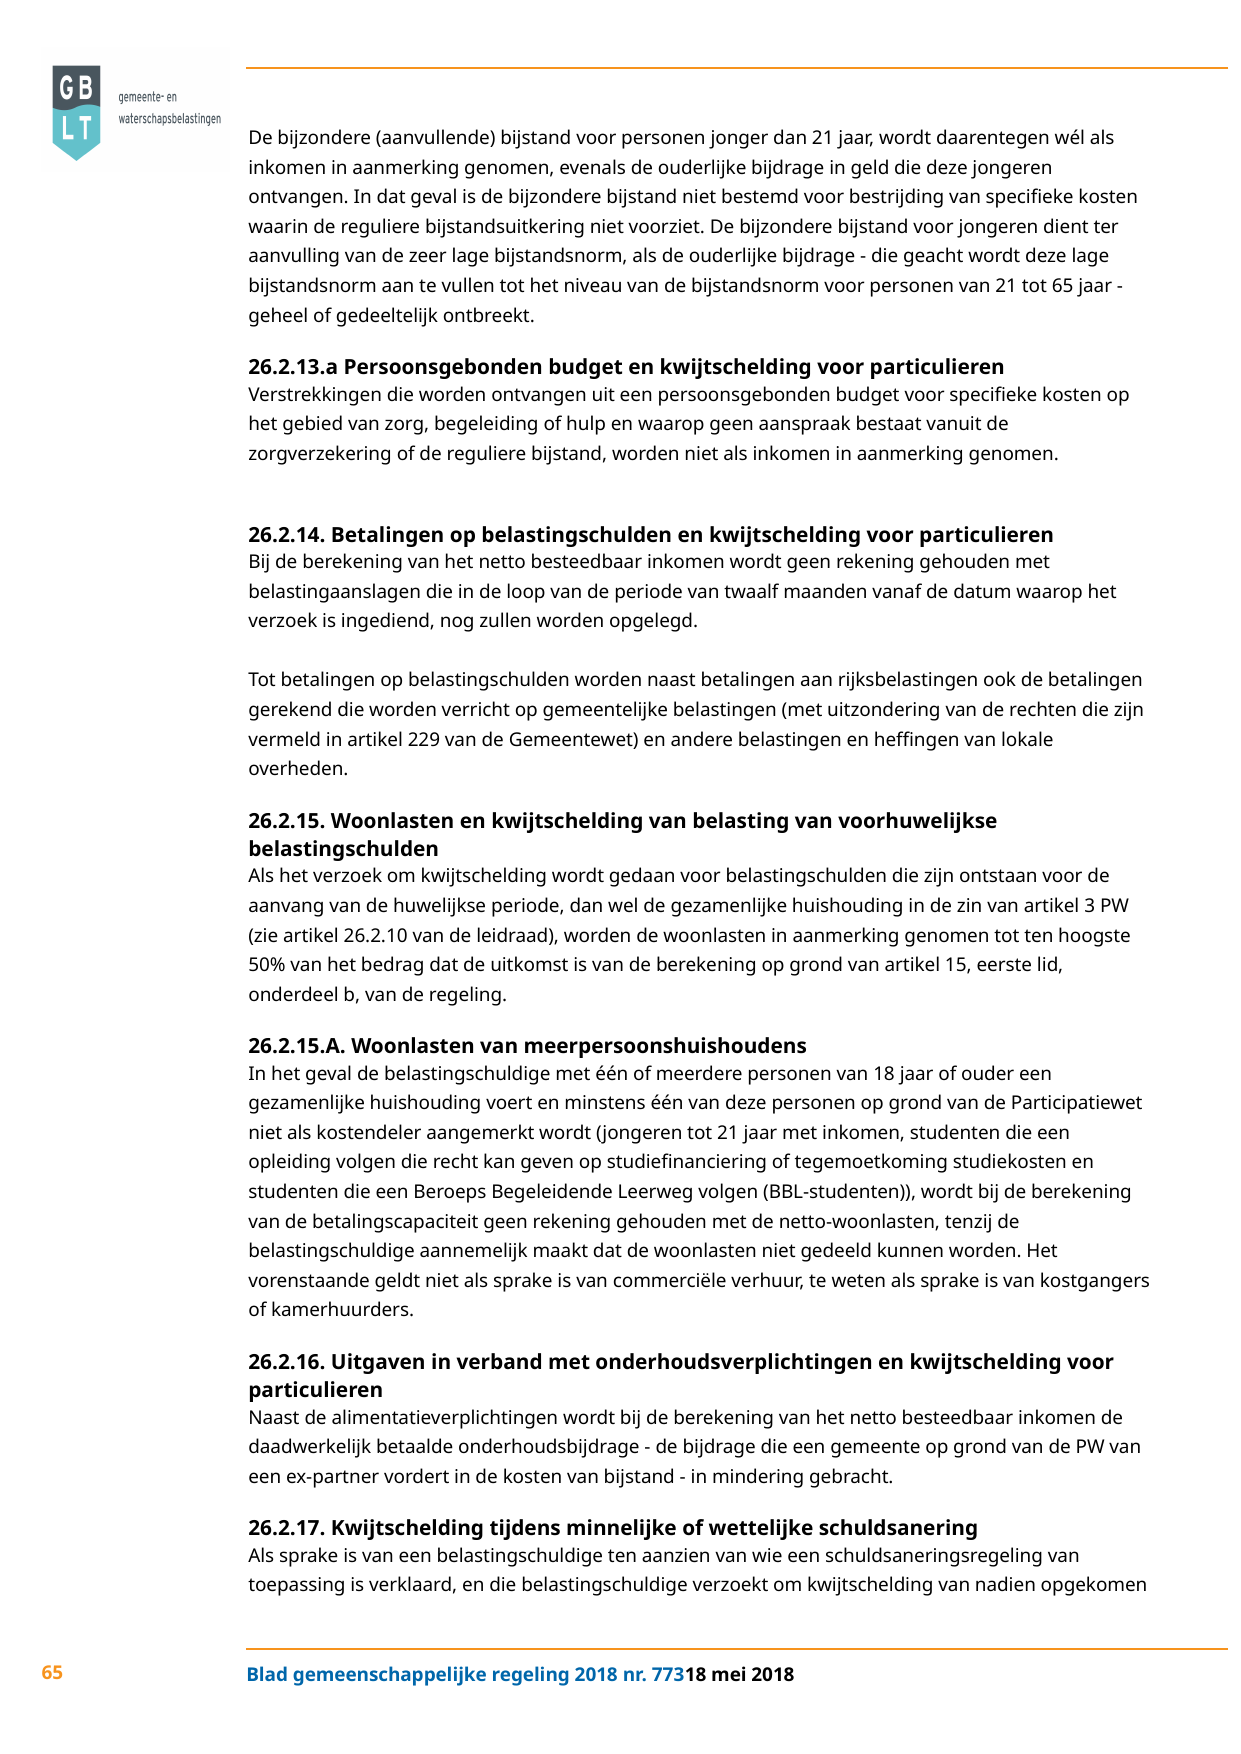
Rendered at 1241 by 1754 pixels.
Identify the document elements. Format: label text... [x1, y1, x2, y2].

text In het geval de belastingschuldige met één of meerdere personen van 18 jaar of ouder een gezamenlijke huishouding voert en minstens één van deze personen op grond van de Participatiewet niet als kostendeler aangemerkt wordt (jongeren tot 21 jaar met inkomen, studenten die een opleiding volgen die recht kan geven op studiefinanciering of tegemoetkoming studiekosten en studenten die een Beroeps Begeleidende Leerweg volgen (BBL-studenten)), wordt bij de berekening van de betalingscapaciteit geen rekening gehouden met de netto-woonlasten, tenzij de belastingschuldige aannemelijk maakt dat de woonlasten niet gedeeld kunnen worden. Het vorenstaande geldt niet als sprake is van commerciële verhuur, te weten als sprake is van kostgangers of kamerhuurders. [248, 1060, 1152, 1322]
text De bijzondere (aanvullende) bijstand voor personen jonger dan 21 jaar, wordt daarentegen wél als inkomen in aanmerking genomen, evenals de ouderlijke bijdrage in geld die deze jongeren ontvangen. In dat geval is de bijzondere bijstand niet bestemd voor bestrijding van specifieke kosten waarin de reguliere bijstandsuitkering niet voorziet. De bijzondere bijstand voor jongeren dient ter aanvulling van de zeer lage bijstandsnorm, als de ouderlijke bijdrage - die geacht wordt deze lage bijstandsnorm aan te vullen tot het niveau van de bijstandsnorm voor personen van 21 tot 65 jaar - geheel of gedeeltelijk ontbreekt. [248, 124, 1152, 328]
text Als het verzoek om kwijtschelding wordt gedaan voor belastingschulden die zijn ontstaan voor de aanvang van de huwelijkse periode, dan wel de gezamenlijke huishouding in de zin van artikel 3 PW (zie artikel 26.2.10 van de leidraad), worden de woonlasten in aanmerking genomen tot ten hoogste 50% van het bedrag dat de uitkomst is van de berekening op grond van artikel 15, eerste lid, onderdeel b, van de regeling. [248, 863, 1152, 1007]
picture [41, 47, 231, 172]
text Verstrekkingen die worden ontvangen uit een persoonsgebonden budget voor specifieke kosten op het gebied van zorg, begeleiding of hulp en waarop geen aanspraak bestaat vanuit de zorgverzekering of de reguliere bijstand, worden niet als inkomen in aanmerking genomen. [248, 381, 1152, 466]
text 26.2.17. Kwijtschelding tijdens minnelijke of wettelijke schuldsanering [248, 1513, 1152, 1542]
text Tot betalingen op belastingschulden worden naast betalingen aan rijksbelastingen ook de betalingen gerekend die worden verricht op gemeentelijke belastingen (met uitzondering van de rechten die zijn vermeld in artikel 229 van de Gemeentewet) en andere belastingen en heffingen van lokale overheden. [248, 667, 1152, 781]
text 26.2.15. Woonlasten en kwijtschelding van belasting van voorhuwelijkse belastingschulden [248, 806, 1152, 863]
text Naast de alimentatieverplichtingen wordt bij de berekening van het netto besteedbaar inkomen de daadwerkelijk betaalde onderhoudsbijdrage - de bijdrage die een gemeente op grond van de PW van een ex-partner vordert in de kosten van bijstand - in mindering gebracht. [248, 1404, 1152, 1489]
text Als sprake is van een belastingschuldige ten aanzien van wie een schuldsaneringsregeling van toepassing is verklaard, en die belastingschuldige verzoekt om kwijtschelding van nadien opgekomen [248, 1542, 1152, 1597]
text 26.2.15.A. Woonlasten van meerpersoonshuishoudens [248, 1031, 1152, 1060]
text 26.2.16. Uitgaven in verband met onderhoudsverplichtingen en kwijtschelding voor particulieren [248, 1347, 1152, 1404]
text 26.2.13.a Persoonsgebonden budget en kwijtschelding voor particulieren [248, 352, 1152, 381]
text 26.2.14. Betalingen op belastingschulden en kwijtschelding voor particulieren [248, 520, 1152, 548]
text Bij de berekening van het netto besteedbaar inkomen wordt geen rekening gehouden met belastingaanslagen die in de loop van de periode van twaalf maanden vanaf de datum waarop het verzoek is ingediend, nog zullen worden opgelegd. [248, 548, 1152, 633]
